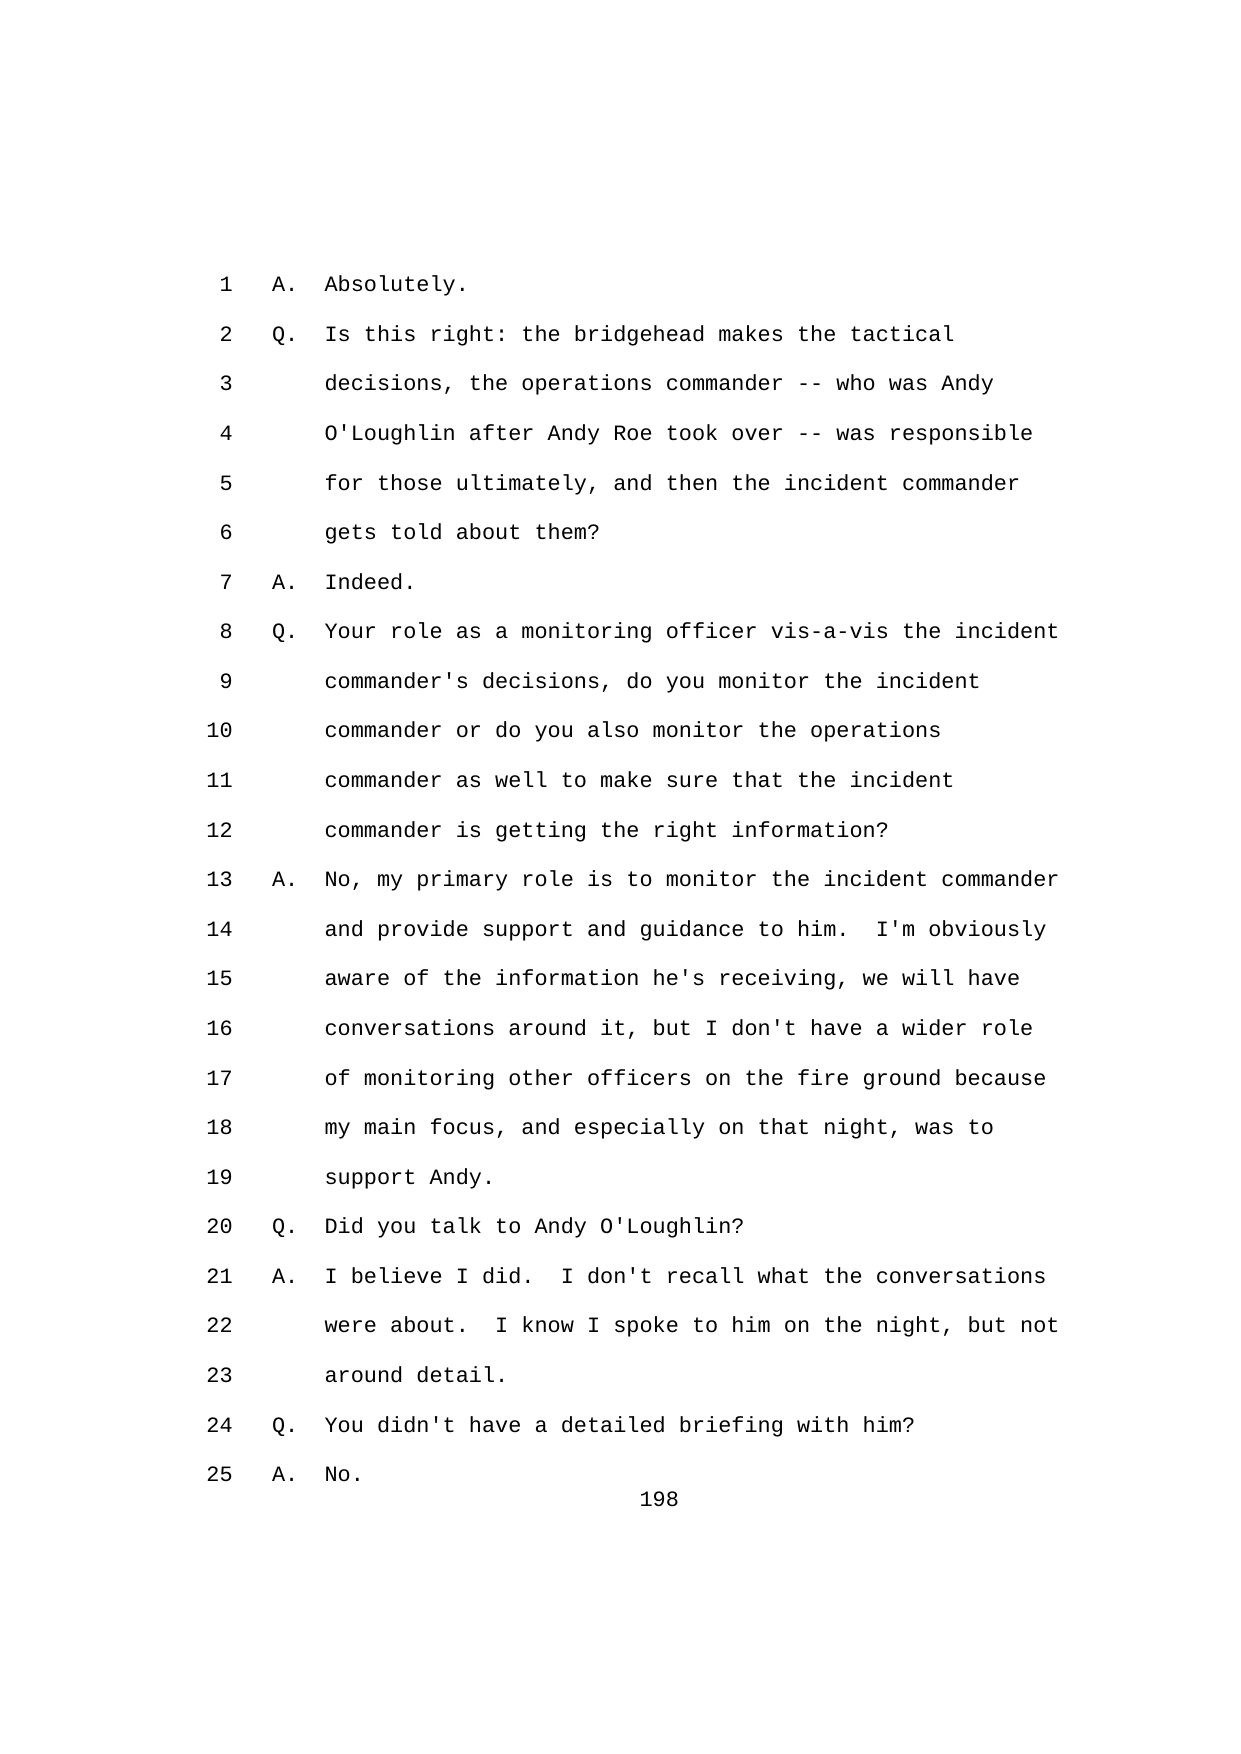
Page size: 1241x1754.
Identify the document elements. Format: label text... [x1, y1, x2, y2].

text 5 for those ultimately, and then the incident commander [75, 472, 1165, 496]
text 10 commander or do you also monitor the operations [75, 719, 1165, 744]
text 22 were about. I know I spoke to him on the night, but not [75, 1314, 1165, 1339]
text 1 A. Absolutely. [75, 273, 1165, 298]
text 12 commander is getting the right information? [75, 819, 1165, 843]
text 17 of monitoring other officers on the fire ground because [75, 1067, 1165, 1091]
text 3 decisions, the operations commander -- who was Andy [75, 372, 1165, 397]
text 16 conversations around it, but I don't have a wider role [75, 1017, 1165, 1042]
text 21 A. I believe I did. I don't recall what the conversations [75, 1265, 1165, 1290]
text 20 Q. Did you talk to Andy O'Loughlin? [75, 1215, 1165, 1240]
text 19 support Andy. [75, 1166, 1165, 1191]
text 24 Q. You didn't have a detailed briefing with him? [75, 1414, 1165, 1438]
text 198 [75, 1488, 1165, 1513]
text 7 A. Indeed. [75, 571, 1165, 596]
text 4 O'Loughlin after Andy Roe took over -- was responsible [75, 422, 1165, 447]
text 9 commander's decisions, do you monitor the incident [75, 670, 1165, 695]
text 13 A. No, my primary role is to monitor the incident commander [75, 868, 1165, 893]
text 2 Q. Is this right: the bridgehead makes the tactical [75, 323, 1165, 348]
text 15 aware of the information he's receiving, we will have [75, 967, 1165, 992]
text 14 and provide support and guidance to him. I'm obviously [75, 918, 1165, 943]
text 25 A. No. [75, 1463, 1165, 1488]
text 23 around detail. [75, 1364, 1165, 1389]
text 8 Q. Your role as a monitoring officer vis-a-vis the incident [75, 620, 1165, 645]
text 11 commander as well to make sure that the incident [75, 769, 1165, 794]
text 18 my main focus, and especially on that night, was to [75, 1116, 1165, 1141]
text 6 gets told about them? [75, 521, 1165, 546]
